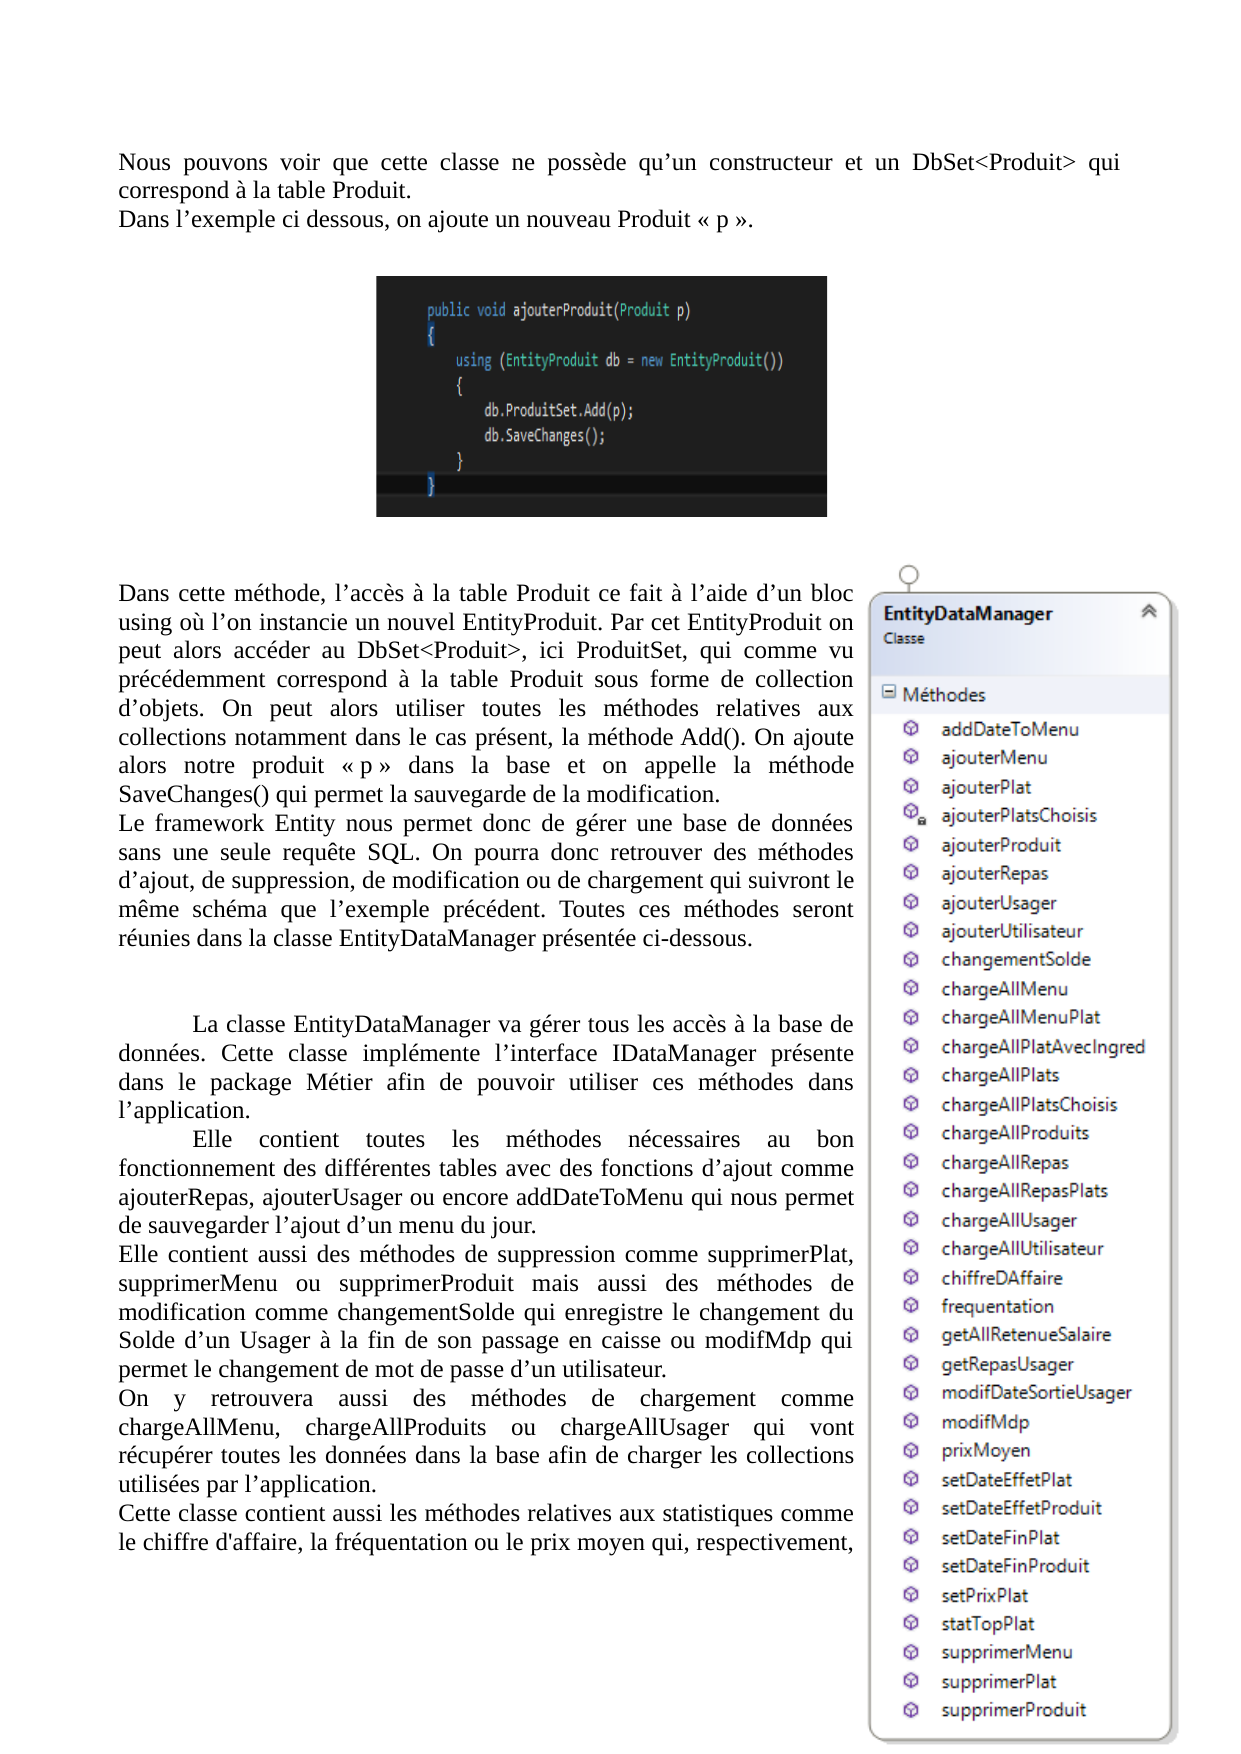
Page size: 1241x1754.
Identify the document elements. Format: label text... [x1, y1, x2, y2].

picture [854, 550, 1185, 1754]
text Nous pouvons voir que cette classe ne possède qu’un constructeur et un DbSet<Produit> qui correspond à la table Produit. [118, 147, 1122, 204]
text Elle contient aussi des méthodes de suppression comme supprimerPlat, supprimerMenu ou supprimerProduit mais aussi des méthodes de modification comme changementSolde qui enregistre le changement du Solde d’un Usager à la fin de son passage en caisse ou modifMdp qui permet le changement de mot de passe d’un utilisateur. [118, 1239, 854, 1383]
text La classe EntityDataManager va gérer tous les accès à la base de données. Cette classe implémente l’interface IDataManager présente dans le package Métier afin de pouvoir utiliser ces méthodes dans l’application. [118, 1009, 854, 1124]
text On y retrouvera aussi des méthodes de chargement comme chargeAllMenu, chargeAllProduits ou chargeAllUsager qui vont récupérer toutes les données dans la base afin de charger les collections utilisées par l’application. [118, 1383, 854, 1498]
picture [376, 276, 669, 517]
text Dans cette méthode, l’accès à la table Produit ce fait à l’aide d’un bloc using où l’on instancie un nouvel EntityProduit. Par cet EntityProduit on peut alors accéder au DbSet<Produit>, ici ProduitSet, qui comme vu précédemment correspond à la table Produit sous forme de collection d’objets. On peut alors utiliser toutes les méthodes relatives aux collections notamment dans le cas présent, la méthode Add(). On ajoute alors notre produit « p » dans la base et on appelle la méthode SaveChanges() qui permet la sauvegarde de la modification. [118, 578, 854, 808]
text Cette classe contient aussi les méthodes relatives aux statistiques comme le chiffre d'affaire, la fréquentation ou le prix moyen qui, respectivement, [118, 1498, 854, 1556]
text Le framework Entity nous permet donc de gérer une base de données sans une seule requête SQL. On pourra donc retrouver des méthodes d’ajout, de suppression, de modification ou de chargement qui suivront le même schéma que l’exemple précédent. Toutes ces méthodes seront réunies dans la classe EntityDataManager présentée ci-dessous. [118, 808, 854, 952]
text Dans l’exemple ci dessous, on ajoute un nouveau Produit « p ». [118, 204, 1122, 233]
text Elle contient toutes les méthodes nécessaires au bon fonctionnement des différentes tables avec des fonctions d’ajout comme ajouterRepas, ajouterUsager ou encore addDateToMenu qui nous permet de sauvegarder l’ajout d’un menu du jour. [118, 1124, 854, 1239]
